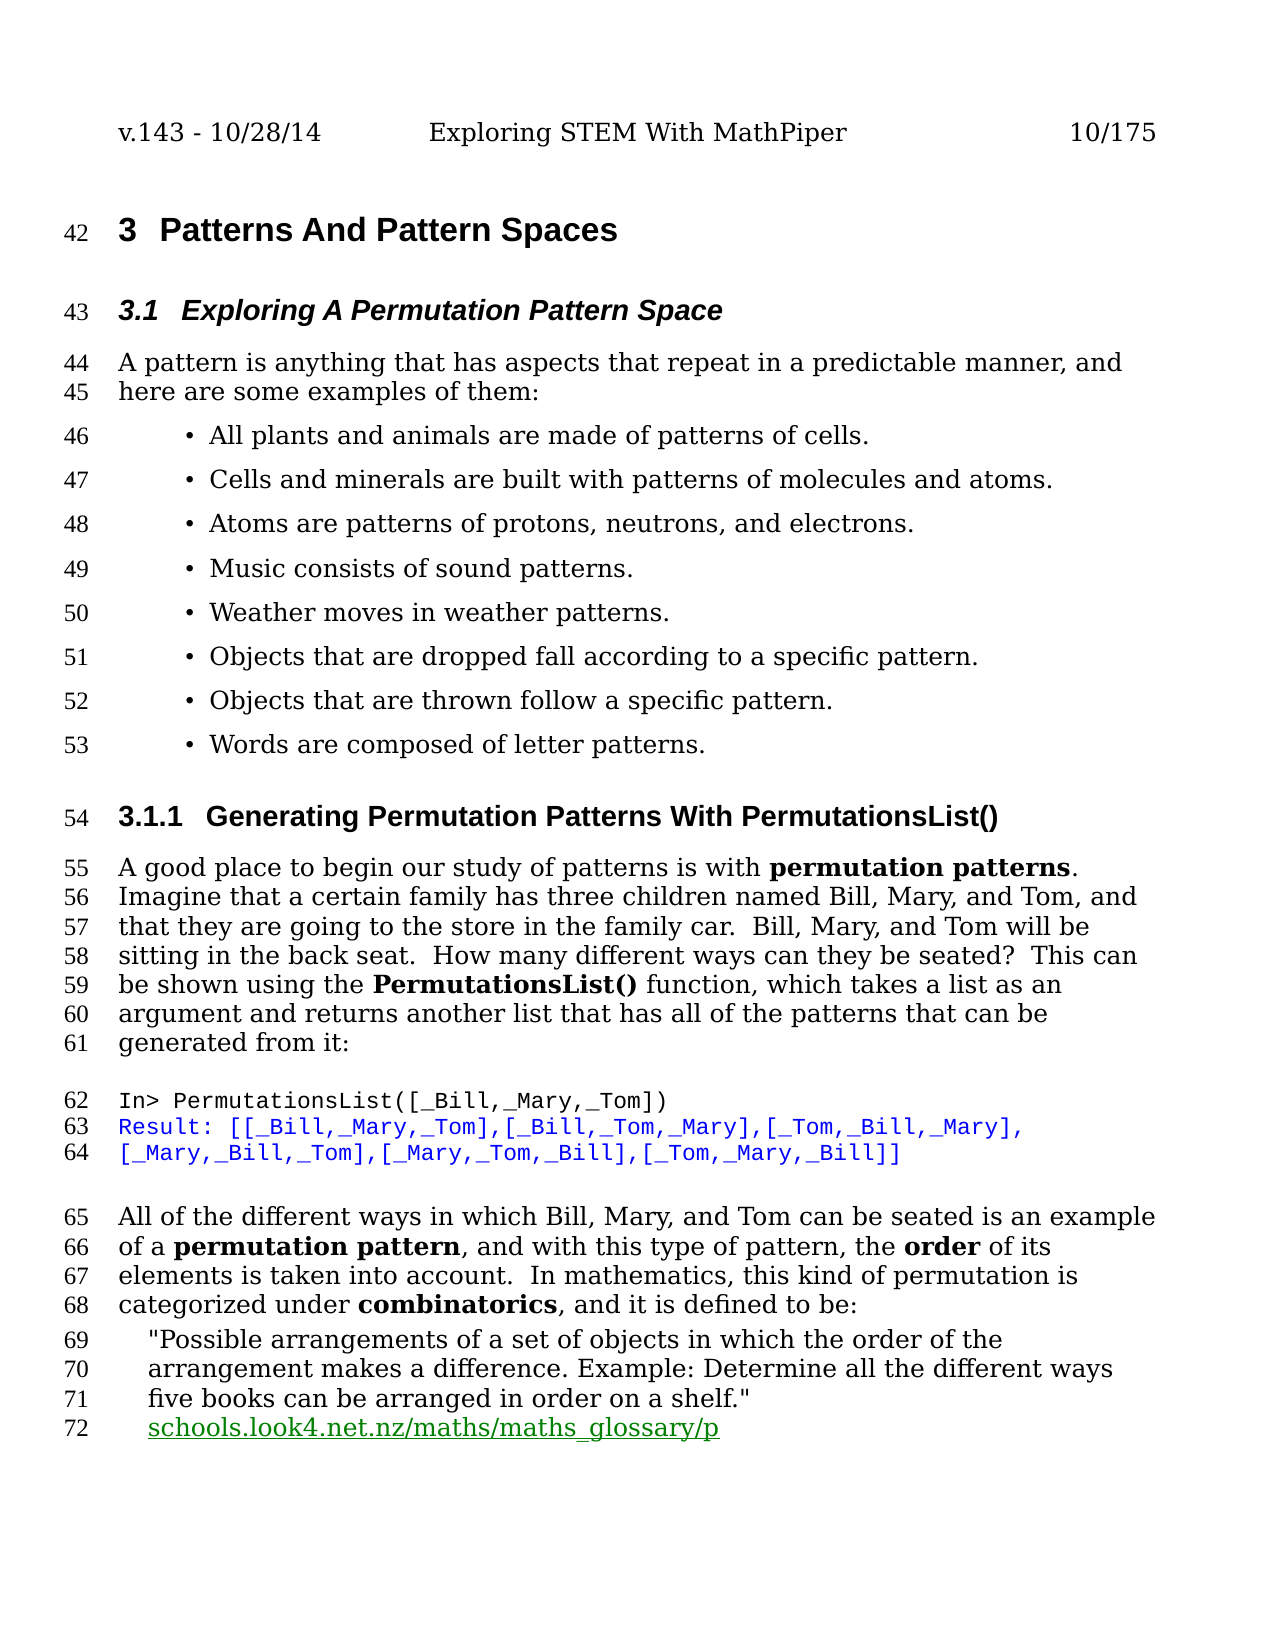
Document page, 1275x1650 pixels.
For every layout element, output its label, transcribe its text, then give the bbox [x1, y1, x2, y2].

list Words are composed of letter patterns. [185, 730, 1157, 759]
list Cells and minerals are built with patterns of molecules and atoms. [185, 465, 1157, 494]
list Weather moves in weather patterns. [185, 598, 1157, 627]
text Result: [[_Bill,_Mary,_Tom],[_Bill,_Tom,_Mary],[_Tom,_Bill,_Mary],[_Mary,_Bill,_Tom],[_Mary,_Tom,_Bill],[_Tom,_Mary,_Bill]] [118, 1116, 1157, 1167]
list Music consists of sound patterns. [185, 554, 1157, 583]
text A good place to begin our study of patterns is with permutation patterns. Imagine that a certain family has three children named Bill, Mary, and Tom, and that they are going to the store in the family car. Bill, Mary, and Tom will be sitting in the back seat. How many different ways can they be seated? This can be shown using the PermutationsList() function, which takes a list as an argument and returns another list that has all of the patterns that can be generated from it: [118, 853, 1157, 1058]
list All plants and animals are made of patterns of cells. [185, 421, 1157, 450]
subtitle Generating Permutation Patterns With PermutationsList() [118, 799, 1157, 832]
text In> PermutationsList([_Bill,_Mary,_Tom]) [118, 1090, 1157, 1116]
list Objects that are thrown follow a specific pattern. [185, 686, 1157, 715]
list Atoms are patterns of protons, neutrons, and electrons. [185, 509, 1157, 539]
text All of the different ways in which Bill, Mary, and Tom can be seated is an example of a permutation pattern, and with this type of pattern, the order of its elements is taken into account. In mathematics, this kind of permutation is categorized under combinatorics, and it is defined to be: [118, 1202, 1157, 1319]
list Objects that are dropped fall according to a specific pattern. [185, 642, 1157, 671]
text A pattern is anything that has aspects that repeat in a predictable manner, and here are some examples of them: [118, 348, 1157, 406]
text "Possible arrangements of a set of objects in which the order of the arrangement makes a difference. Example: Determine all the different ways five books can be arranged in order on a shelf." schools.look4.net.nz/maths/maths_glossary/p [148, 1326, 1157, 1442]
subtitle Patterns And Pattern Spaces [118, 210, 1157, 248]
subtitle Exploring A Permutation Pattern Space [118, 293, 1157, 327]
